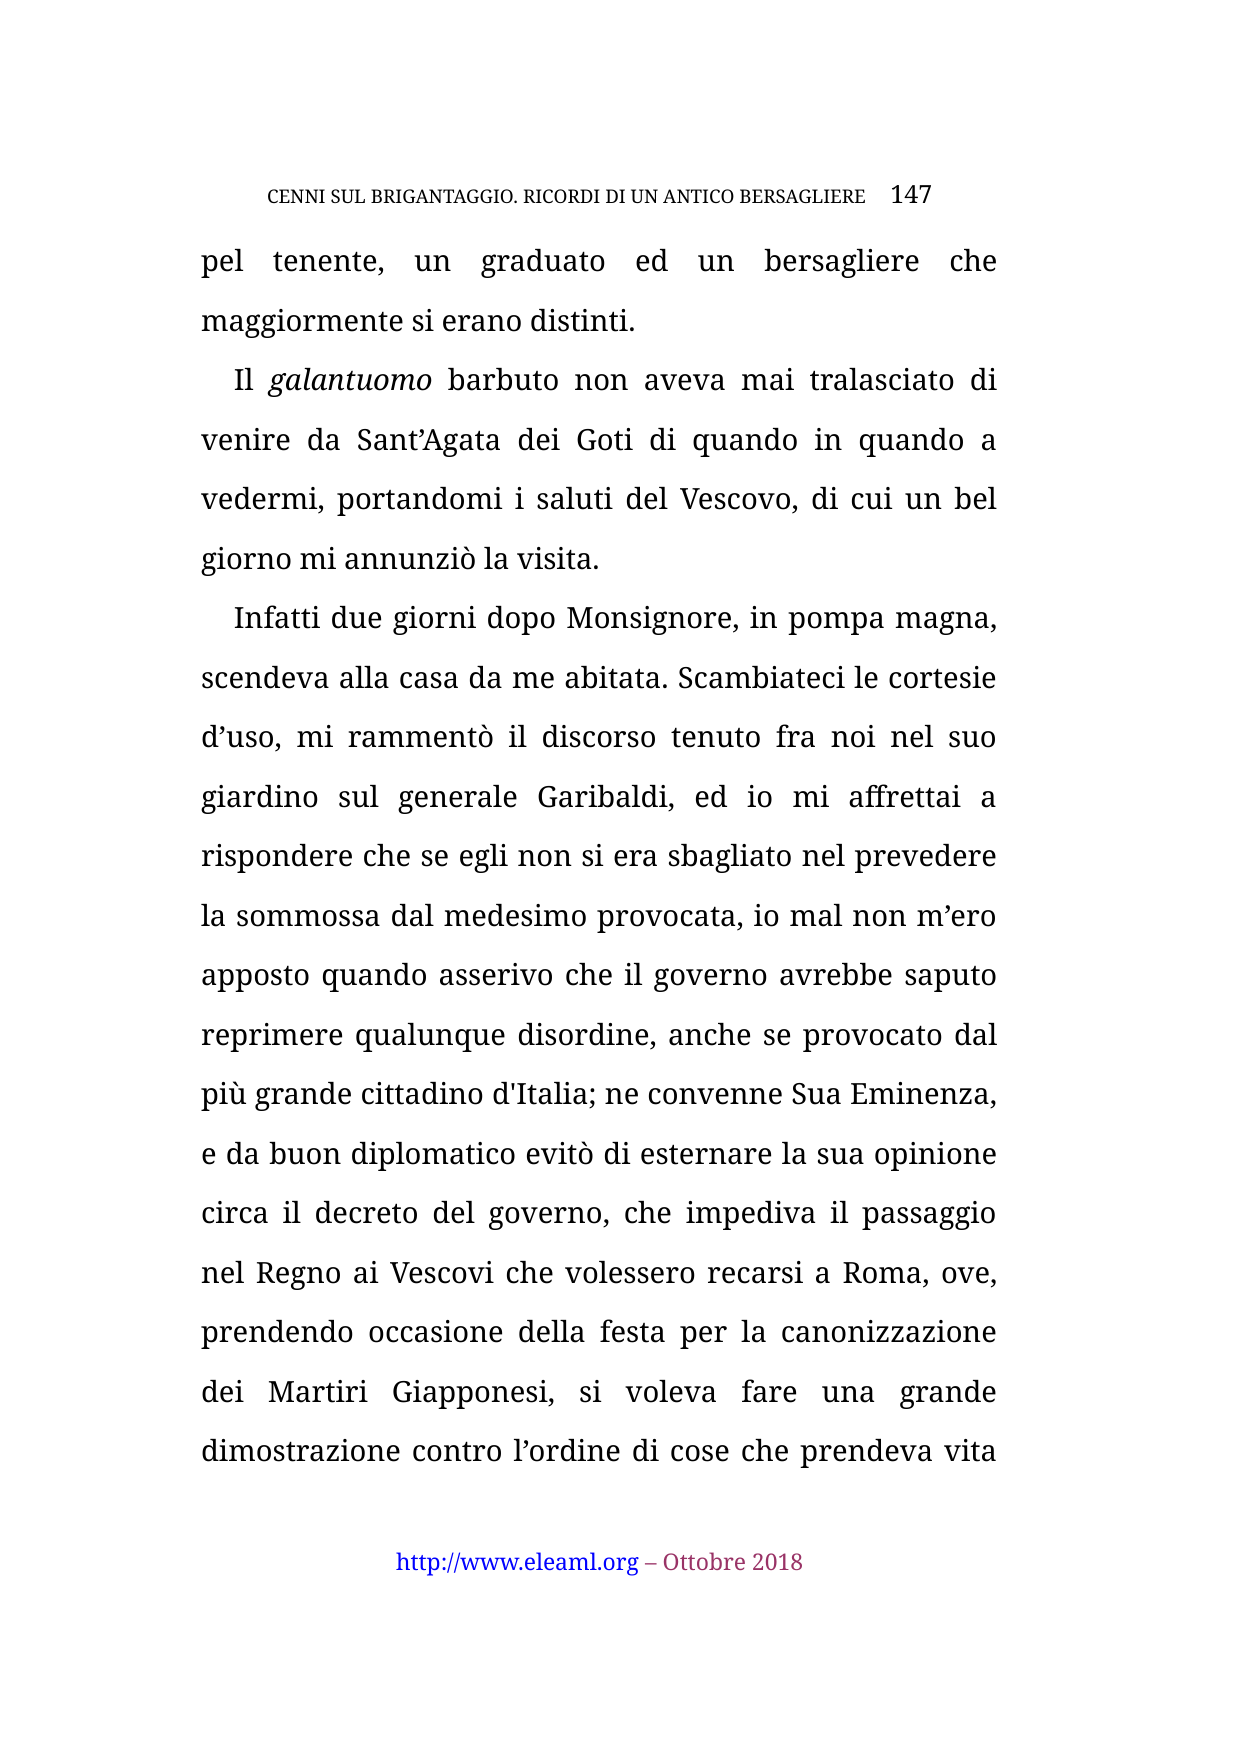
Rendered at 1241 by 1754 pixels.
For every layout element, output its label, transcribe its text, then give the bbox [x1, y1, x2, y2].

text Infatti due giorni dopo Monsignore, in pompa magna, scendeva alla casa da me abitata. Scambiateci le cortesie d’uso, mi rammentò il discorso tenuto fra noi nel suo giardino sul generale Garibaldi, ed io mi affrettai a rispondere che se egli non si era sbagliato nel prevedere la sommossa dal medesimo provocata, io mal non m’ero apposto quando asserivo che il governo avrebbe saputo reprimere qualunque disordine, anche se provocato dal più grande cittadino d'Italia; ne convenne Sua Eminenza, e da buon diplomatico evitò di esternare la sua opinione circa il decreto del governo, che impediva il passaggio nel Regno ai Vescovi che volessero recarsi a Roma, ove, prendendo occasione della festa per la canonizzazione dei Martiri Giapponesi, si voleva fare una grande dimostrazione contro l’ordine di cose che prendeva vita [201, 598, 998, 1470]
text Il galantuomo barbuto non aveva mai tralasciato di venire da Sant’Agata dei Goti di quando in quando a vedermi, portandomi i saluti del Vescovo, di cui un bel giorno mi annunziò la visita. [201, 360, 998, 578]
text pel tenente, un graduato ed un bersagliere che maggiormente si erano distinti. [201, 241, 998, 340]
